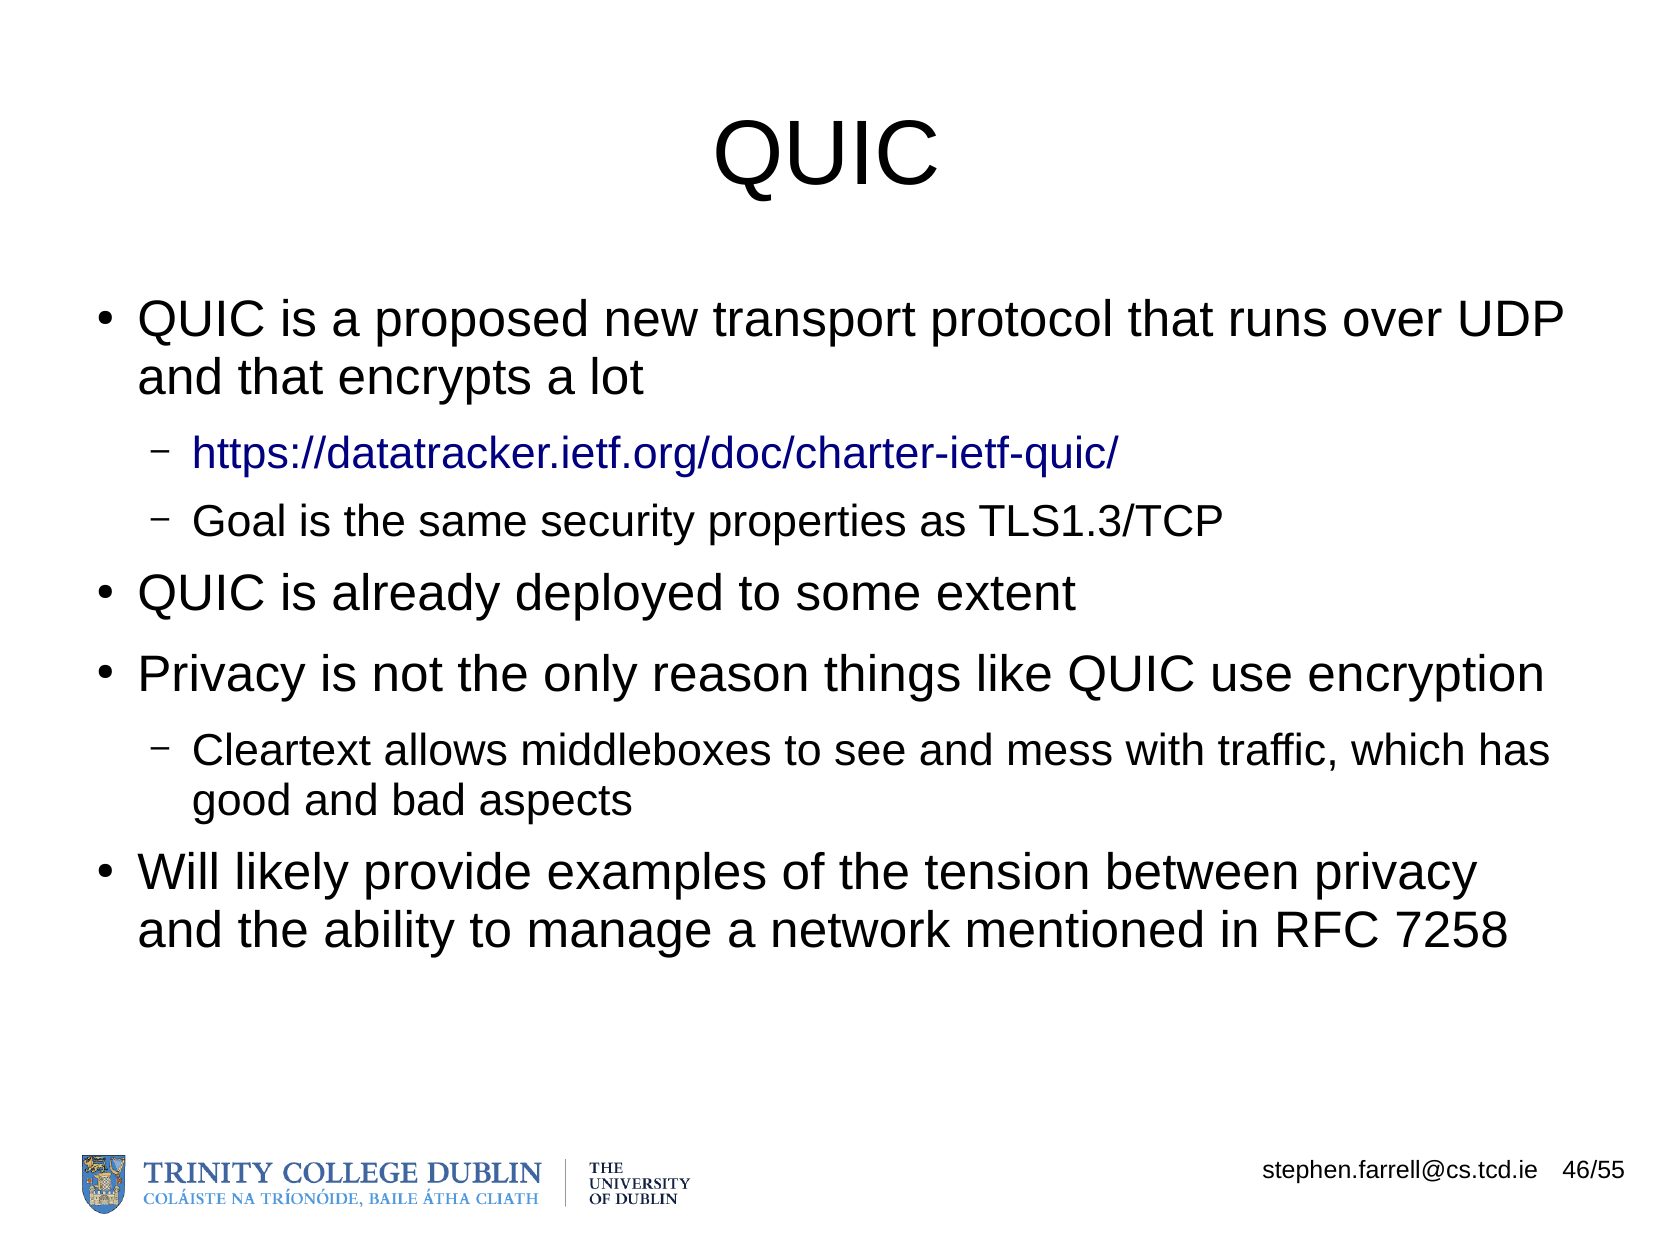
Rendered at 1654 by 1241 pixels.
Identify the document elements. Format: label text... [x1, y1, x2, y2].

picture [82, 1155, 694, 1214]
list QUIC is a proposed new transport protocol that runs over UDP and that encrypts a lot https://datatracker.ietf.org/doc/charter-ietf-quic/ Goal is the same security properties as TLS1.3/TCP QUIC is already deployed to some extent Privacy is not the only reason things like QUIC use encryption Cleartext allows middleboxes to see and mess with traffic, which has good and bad aspects Will likely provide examples of the tension between privacy and the ability to manage a network mentioned in RFC 7258 [82, 290, 1571, 1010]
title QUIC [82, 49, 1571, 257]
